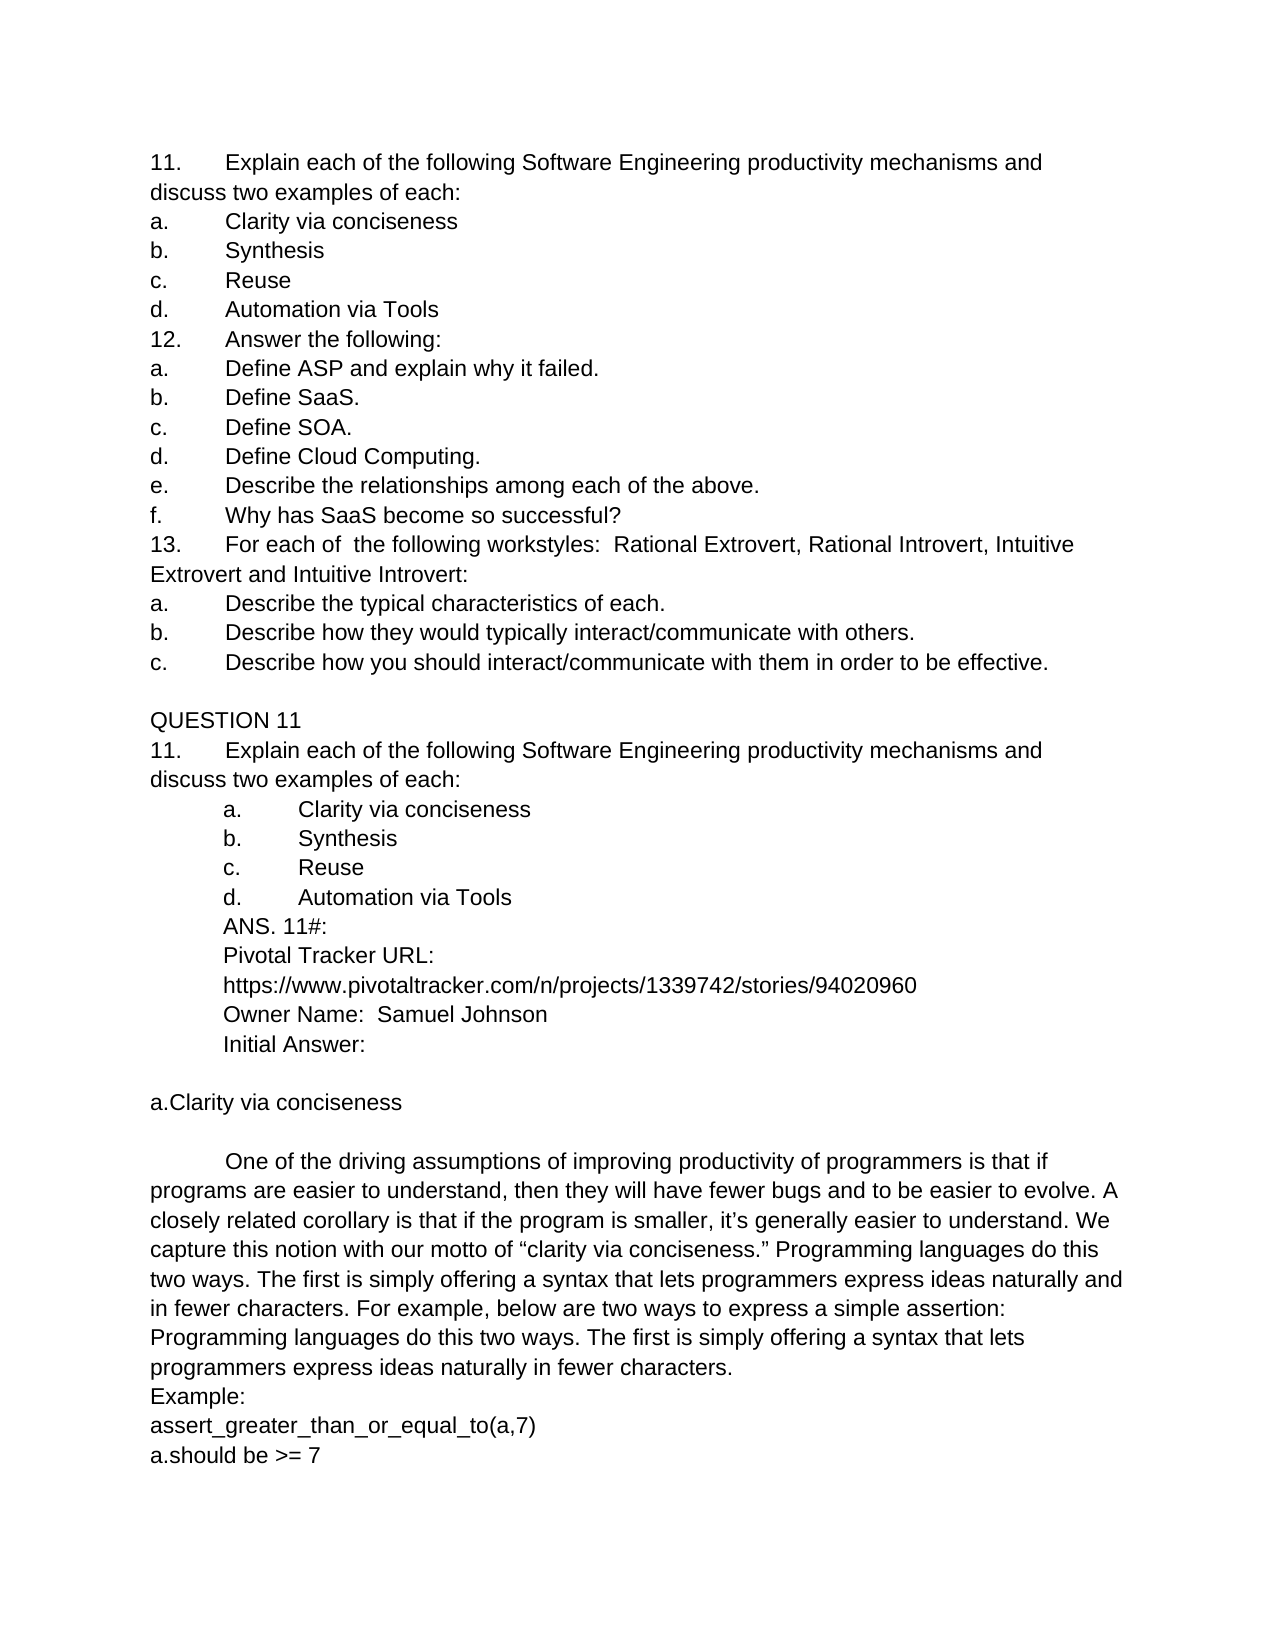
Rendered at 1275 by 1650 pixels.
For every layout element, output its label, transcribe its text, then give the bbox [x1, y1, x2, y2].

text e. Describe the relationships among each of the above. [150, 473, 1125, 499]
text assert_greater_than_or_equal_to(a,7) [150, 1413, 1125, 1439]
text a. Clarity via conciseness [150, 209, 1125, 234]
text c. Describe how you should interact/communicate with them in order to be effective. [150, 649, 1125, 675]
text Pivotal Tracker URL: https://www.pivotaltracker.com/n/projects/1339742/stories/94020960 [223, 943, 1125, 998]
text b. Synthesis [150, 238, 1125, 264]
text QUESTION 11 [150, 708, 1125, 734]
text a. Define ASP and explain why it failed. [150, 356, 1125, 381]
text b. Describe how they would typically interact/communicate with others. [150, 620, 1125, 646]
text Example: [150, 1384, 1125, 1409]
text 11. Explain each of the following Software Engineering productivity mechanisms and discuss two examples of each: [150, 150, 1125, 205]
text ANS. 11#: [223, 914, 1125, 939]
text Programming languages do this two ways. The first is simply offering a syntax that lets programmers express ideas naturally in fewer characters. [150, 1325, 1125, 1380]
text a. Describe the typical characteristics of each. [150, 591, 1125, 616]
text c. Reuse [150, 267, 1125, 293]
text d. Define Cloud Computing. [150, 444, 1125, 469]
text a. Clarity via conciseness [223, 796, 1125, 822]
text One of the driving assumptions of improving productivity of programmers is that if programs are easier to understand, then they will have fewer bugs and to be easier to evolve. A closely related corollary is that if the program is smaller, it’s generally easier to understand. We capture this notion with our motto of “clarity via conciseness.” Programming languages do this two ways. The first is simply offering a syntax that lets programmers express ideas naturally and in fewer characters. For example, below are two ways to express a simple assertion: [150, 1149, 1125, 1321]
text d. Automation via Tools [223, 884, 1125, 910]
text c. Reuse [223, 855, 1125, 881]
text b. Define SaaS. [150, 385, 1125, 411]
text 13. For each of the following workstyles: Rational Extrovert, Rational Introvert, Intuitive Extrovert and Intuitive Introvert: [150, 532, 1125, 587]
text Owner Name: Samuel Johnson [223, 1002, 1125, 1027]
text Initial Answer: [223, 1031, 1125, 1057]
text 12. Answer the following: [150, 326, 1125, 352]
text b. Synthesis [223, 826, 1125, 851]
text f. Why has SaaS become so successful? [150, 502, 1125, 528]
text c. Define SOA. [150, 414, 1125, 440]
text a.should be >= 7 [150, 1442, 1125, 1468]
text a.Clarity via conciseness [150, 1090, 1125, 1116]
text d. Automation via Tools [150, 297, 1125, 322]
text 11. Explain each of the following Software Engineering productivity mechanisms and discuss two examples of each: [150, 737, 1125, 792]
